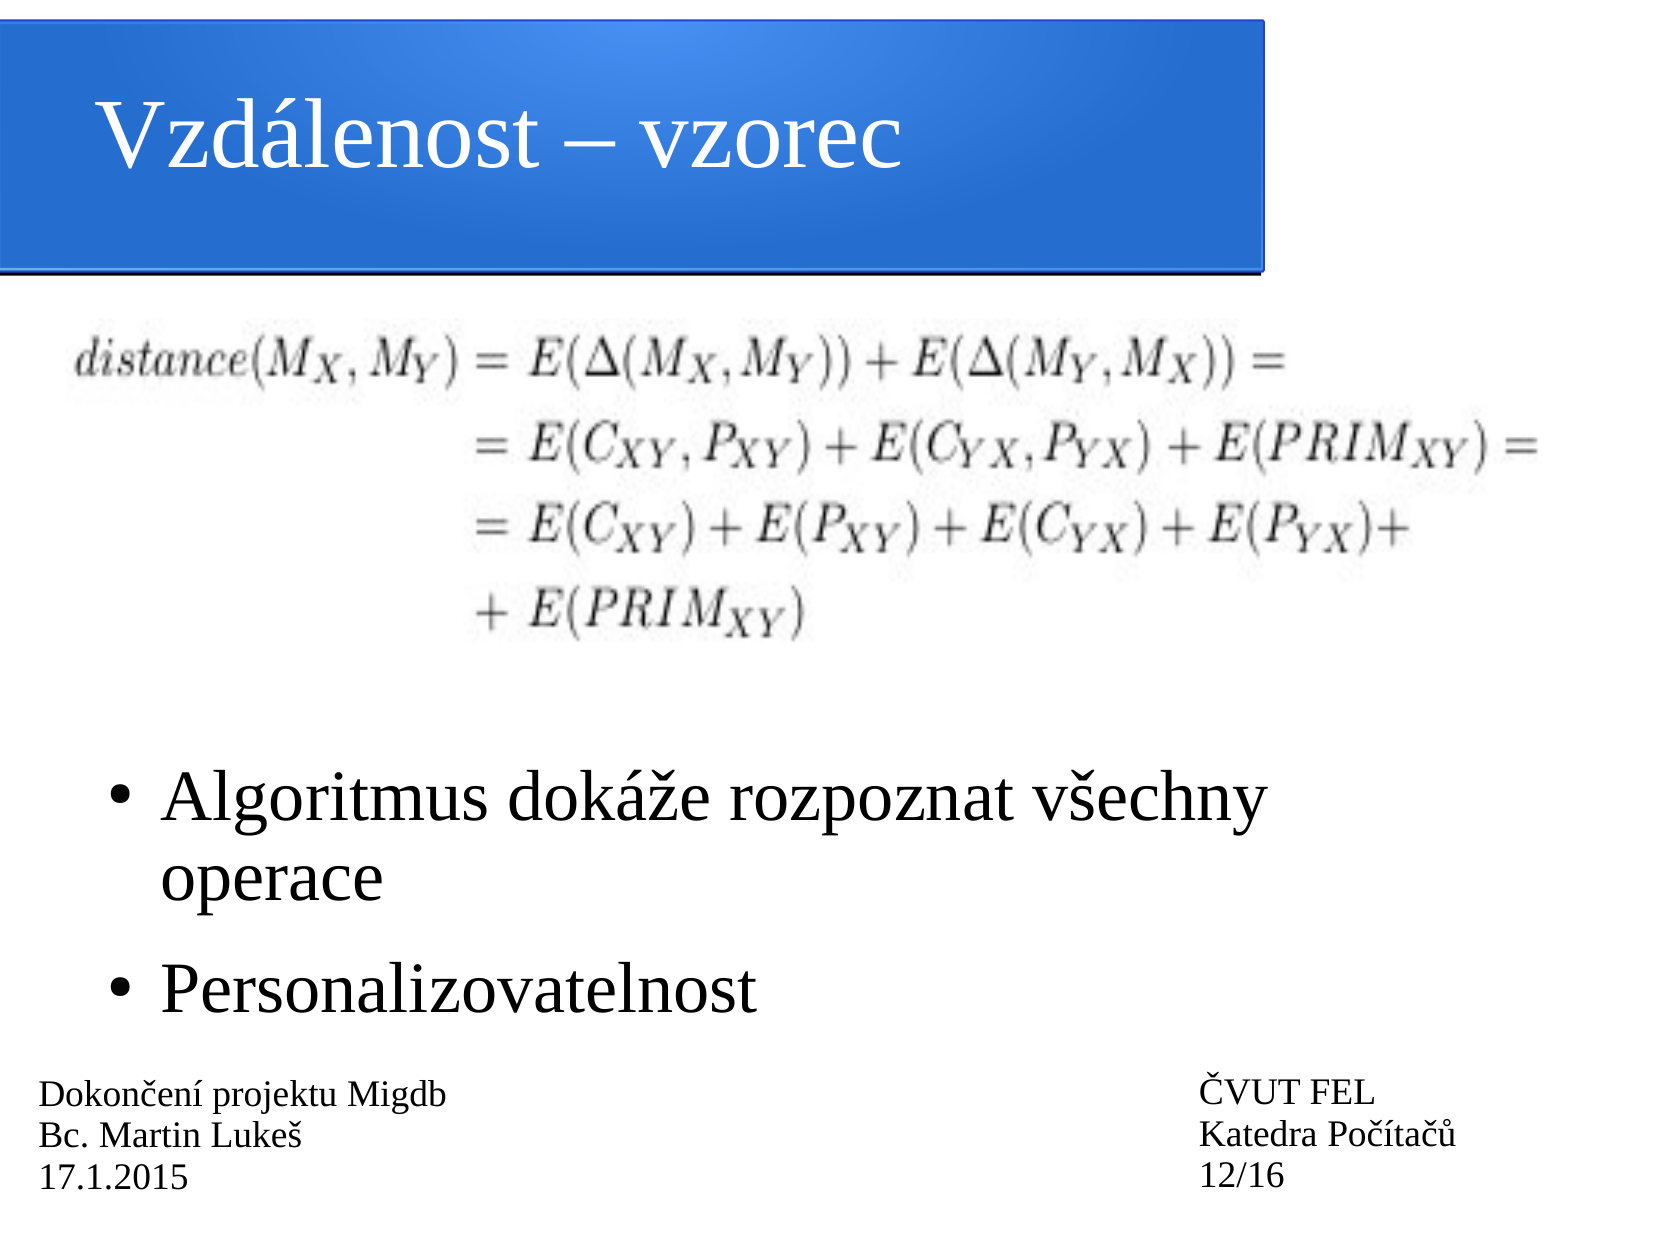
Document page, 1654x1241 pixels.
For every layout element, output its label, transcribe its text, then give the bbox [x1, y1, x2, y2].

list Algoritmus dokáže rozpoznat všechny operace Personalizovatelnost [89, 755, 1359, 1052]
text_box ČVUT FEL Katedra Počítačů <number>/16 [1184, 1063, 1571, 1204]
picture [66, 318, 1560, 657]
text_box Vzdálenost – vzorec [94, 78, 1229, 189]
text_box Dokončení projektu Migdb Bc. Martin Lukeš 17.1.2015 [23, 1065, 1087, 1205]
